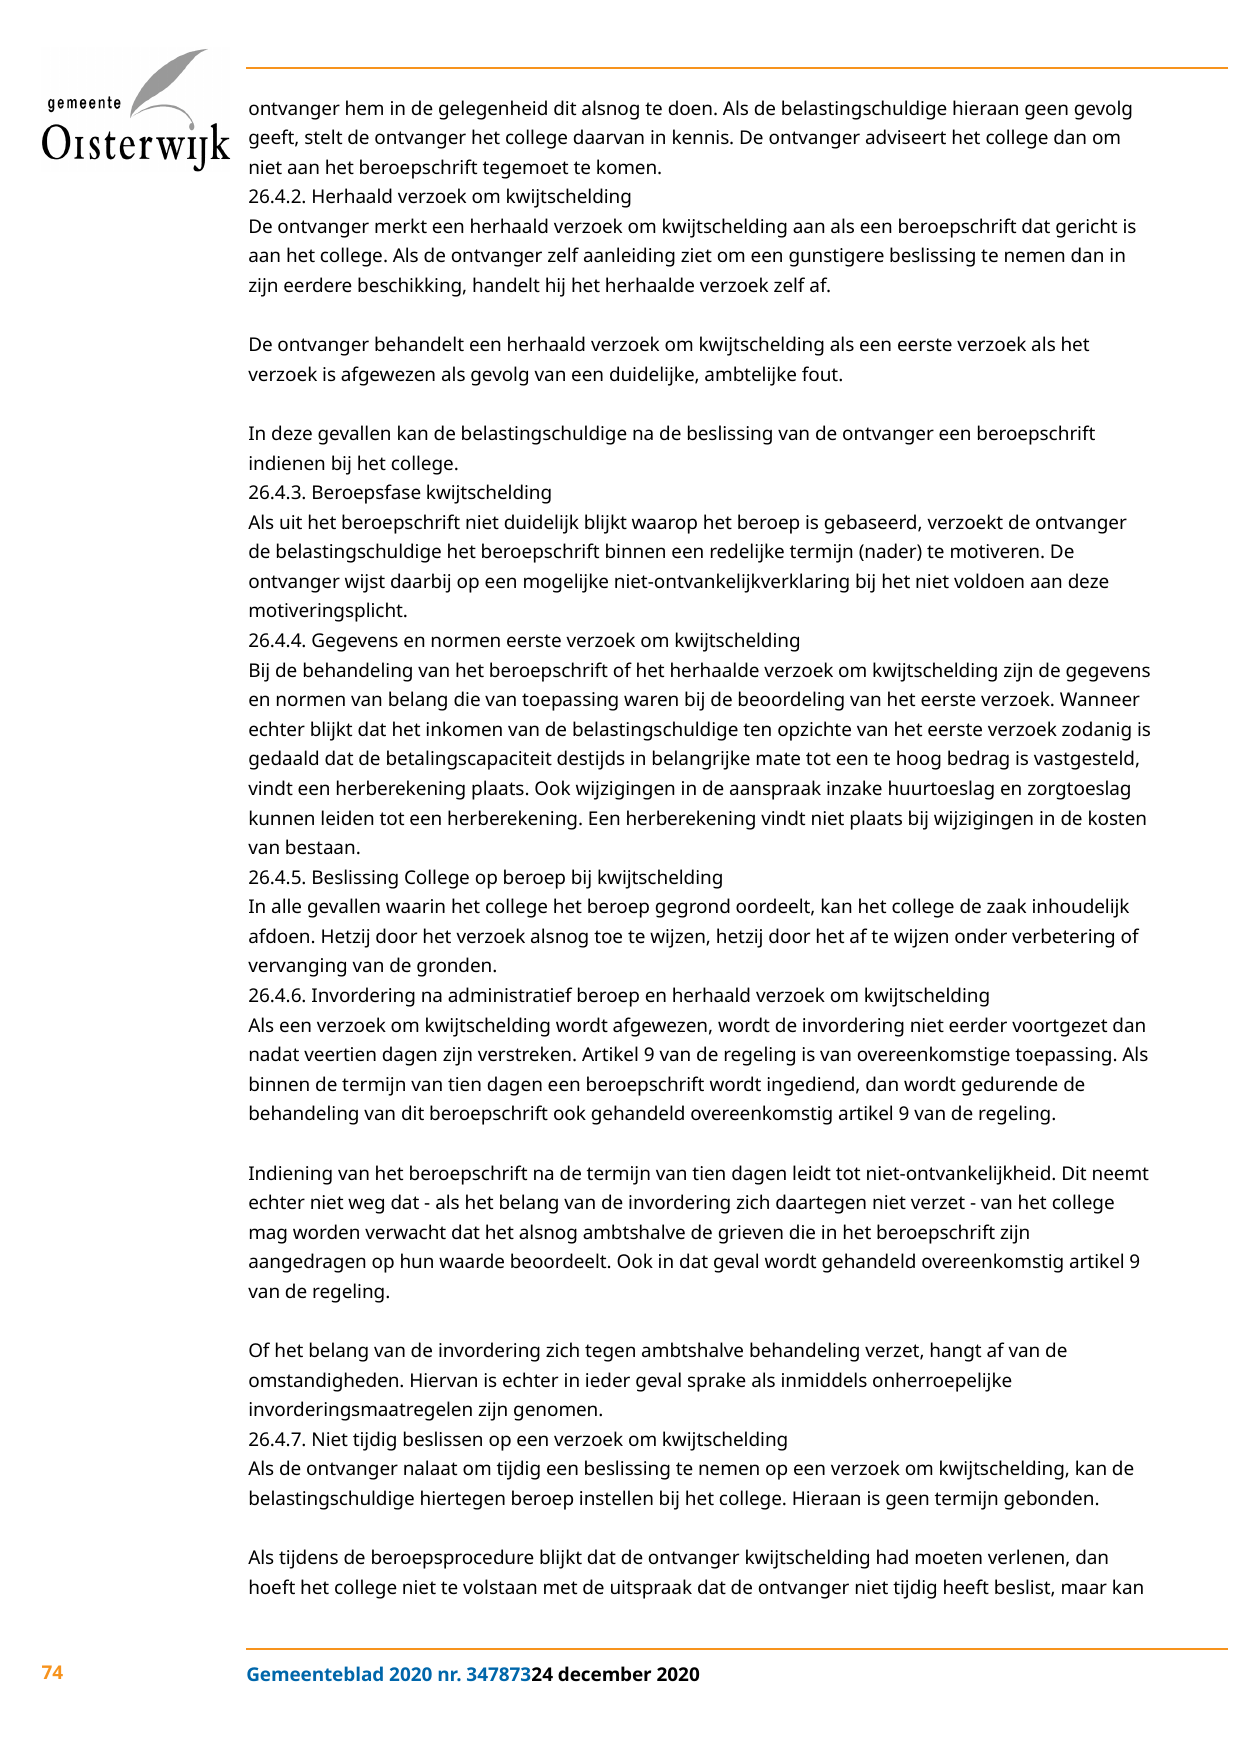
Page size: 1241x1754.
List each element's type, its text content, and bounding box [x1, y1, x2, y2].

text Bij de behandeling van het beroepschrift of het herhaalde verzoek om kwijtschelding zijn de gegevens en normen van belang die van toepassing waren bij de beoordeling van het eerste verzoek. Wanneer echter blijkt dat het inkomen van de belastingschuldige ten opzichte van het eerste verzoek zodanig is gedaald dat de betalingscapaciteit destijds in belangrijke mate tot een te hoog bedrag is vastgesteld, vindt een herberekening plaats. Ook wijzigingen in de aanspraak inzake huurtoeslag en zorgtoeslag kunnen leiden tot een herberekening. Een herberekening vindt niet plaats bij wijzigingen in de kosten van bestaan. [248, 657, 1152, 860]
text 26.4.4. Gegevens en normen eerste verzoek om kwijtschelding [248, 627, 1152, 653]
text De ontvanger behandelt een herhaald verzoek om kwijtschelding als een eerste verzoek als het verzoek is afgewezen als gevolg van een duidelijke, ambtelijke fout. [248, 331, 1152, 387]
text 26.4.2. Herhaald verzoek om kwijtschelding [248, 183, 1152, 209]
text 26.4.7. Niet tijdig beslissen op een verzoek om kwijtschelding [248, 1426, 1152, 1452]
text 26.4.6. Invordering na administratief beroep en herhaald verzoek om kwijtschelding [248, 982, 1152, 1008]
text Als tijdens de beroepsprocedure blijkt dat de ontvanger kwijtschelding had moeten verlenen, dan hoeft het college niet te volstaan met de uitspraak dat de ontvanger niet tijdig heeft beslist, maar kan [248, 1544, 1152, 1600]
text Als een verzoek om kwijtschelding wordt afgewezen, wordt de invordering niet eerder voortgezet dan nadat veertien dagen zijn verstreken. Artikel 9 van de regeling is van overeenkomstige toepassing. Als binnen de termijn van tien dagen een beroepschrift wordt ingediend, dan wordt gedurende de behandeling van dit beroepschrift ook gehandeld overeenkomstig artikel 9 van de regeling. [248, 1012, 1152, 1126]
text De ontvanger merkt een herhaald verzoek om kwijtschelding aan als een beroepschrift dat gericht is aan het college. Als de ontvanger zelf aanleiding ziet om een gunstigere beslissing te nemen dan in zijn eerdere beschikking, handelt hij het herhaalde verzoek zelf af. [248, 213, 1152, 298]
text Als de ontvanger nalaat om tijdig een beslissing te nemen op een verzoek om kwijtschelding, kan de belastingschuldige hiertegen beroep instellen bij het college. Hieraan is geen termijn gebonden. [248, 1456, 1152, 1511]
text 26.4.3. Beroepsfase kwijtschelding [248, 479, 1152, 505]
text In alle gevallen waarin het college het beroep gegrond oordeelt, kan het college de zaak inhoudelijk afdoen. Hetzij door het verzoek alsnog toe te wijzen, hetzij door het af te wijzen onder verbetering of vervanging van de gronden. [248, 893, 1152, 978]
text Als uit het beroepschrift niet duidelijk blijkt waarop het beroep is gebaseerd, verzoekt de ontvanger de belastingschuldige het beroepschrift binnen een redelijke termijn (nader) te motiveren. De ontvanger wijst daarbij op een mogelijke niet-ontvankelijkverklaring bij het niet voldoen aan deze motiveringsplicht. [248, 509, 1152, 623]
text 26.4.5. Beslissing College op beroep bij kwijtschelding [248, 864, 1152, 890]
text In deze gevallen kan de belastingschuldige na de beslissing van de ontvanger een beroepschrift indienen bij het college. [248, 420, 1152, 476]
picture [41, 47, 231, 172]
text Of het belang van de invordering zich tegen ambtshalve behandeling verzet, hangt af van de omstandigheden. Hiervan is echter in ieder geval sprake als inmiddels onherroepelijke invorderingsmaatregelen zijn genomen. [248, 1337, 1152, 1422]
text ontvanger hem in de gelegenheid dit alsnog te doen. Als de belastingschuldige hieraan geen gevolg geeft, stelt de ontvanger het college daarvan in kennis. De ontvanger adviseert het college dan om niet aan het beroepschrift tegemoet te komen. [248, 95, 1152, 180]
text Indiening van het beroepschrift na de termijn van tien dagen leidt tot niet-ontvankelijkheid. Dit neemt echter niet weg dat - als het belang van de invordering zich daartegen niet verzet - van het college mag worden verwacht dat het alsnog ambtshalve de grieven die in het beroepschrift zijn aangedragen op hun waarde beoordeelt. Ook in dat geval wordt gehandeld overeenkomstig artikel 9 van de regeling. [248, 1160, 1152, 1304]
